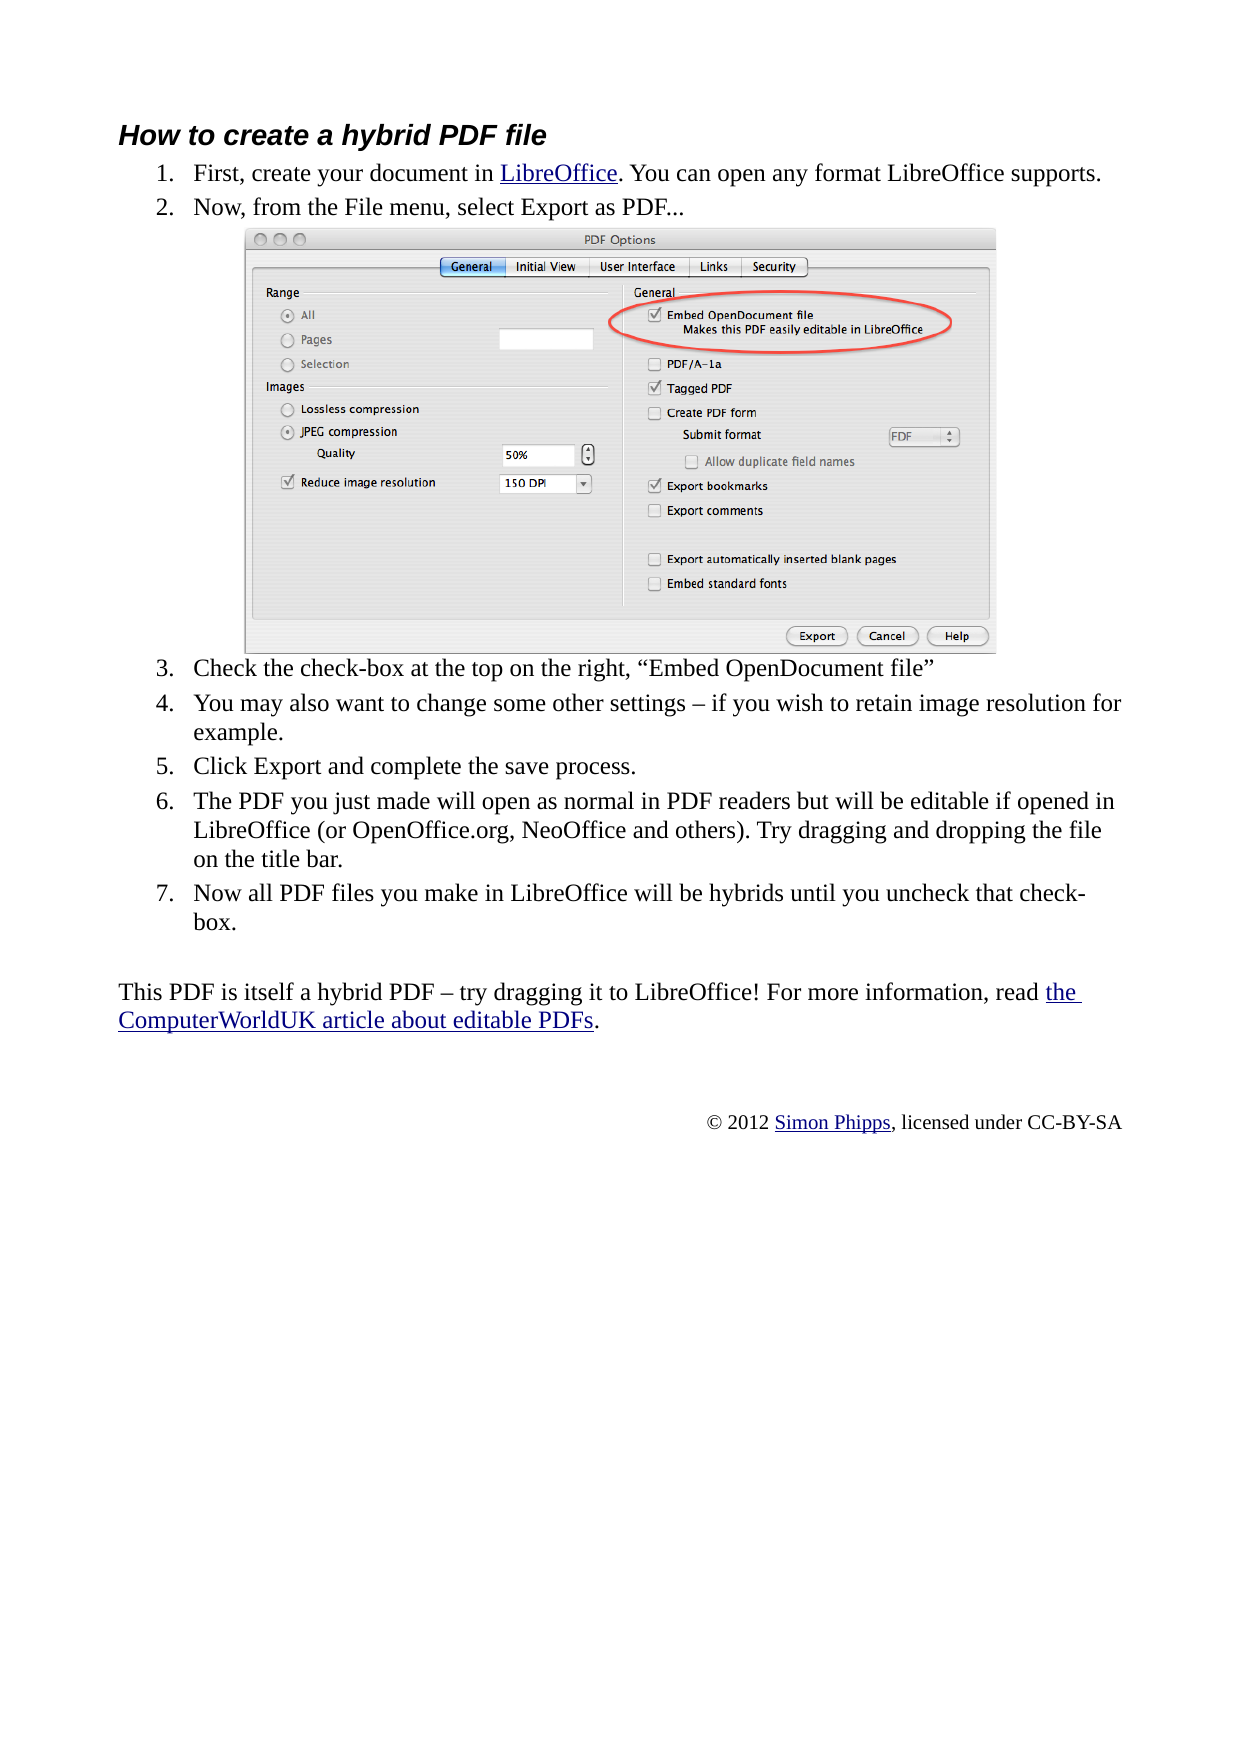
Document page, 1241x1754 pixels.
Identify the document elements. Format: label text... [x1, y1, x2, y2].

list Check the check-box at the top on the right, “Embed OpenDocument file” [156, 654, 1122, 682]
list Now all PDF files you make in LibreOffice will be hybrids until you uncheck that check-box. [156, 878, 1122, 936]
list Now, from the File menu, select Export as PDF... [156, 192, 1122, 221]
list You may also want to change some other settings – if you wish to retain image resolution for example. [156, 688, 1122, 745]
text © 2012 Simon Phipps, licensed under CC-BY-SA [118, 1110, 1122, 1134]
picture [243, 227, 997, 654]
subtitle How to create a hybrid PDF file [118, 118, 1122, 152]
list First, create your document in LibreOffice. You can open any format LibreOffice supports. [156, 158, 1122, 186]
list Click Export and complete the save process. [156, 751, 1122, 780]
text This PDF is itself a hybrid PDF – try dragging it to LibreOffice! For more information, read the ComputerWorldUK article about editable PDFs. [118, 977, 1122, 1034]
list The PDF you just made will open as normal in PDF readers but will be editable if opened in LibreOffice (or OpenOffice.org, NeoOffice and others). Try dragging and dropping the file on the title bar. [156, 786, 1122, 872]
